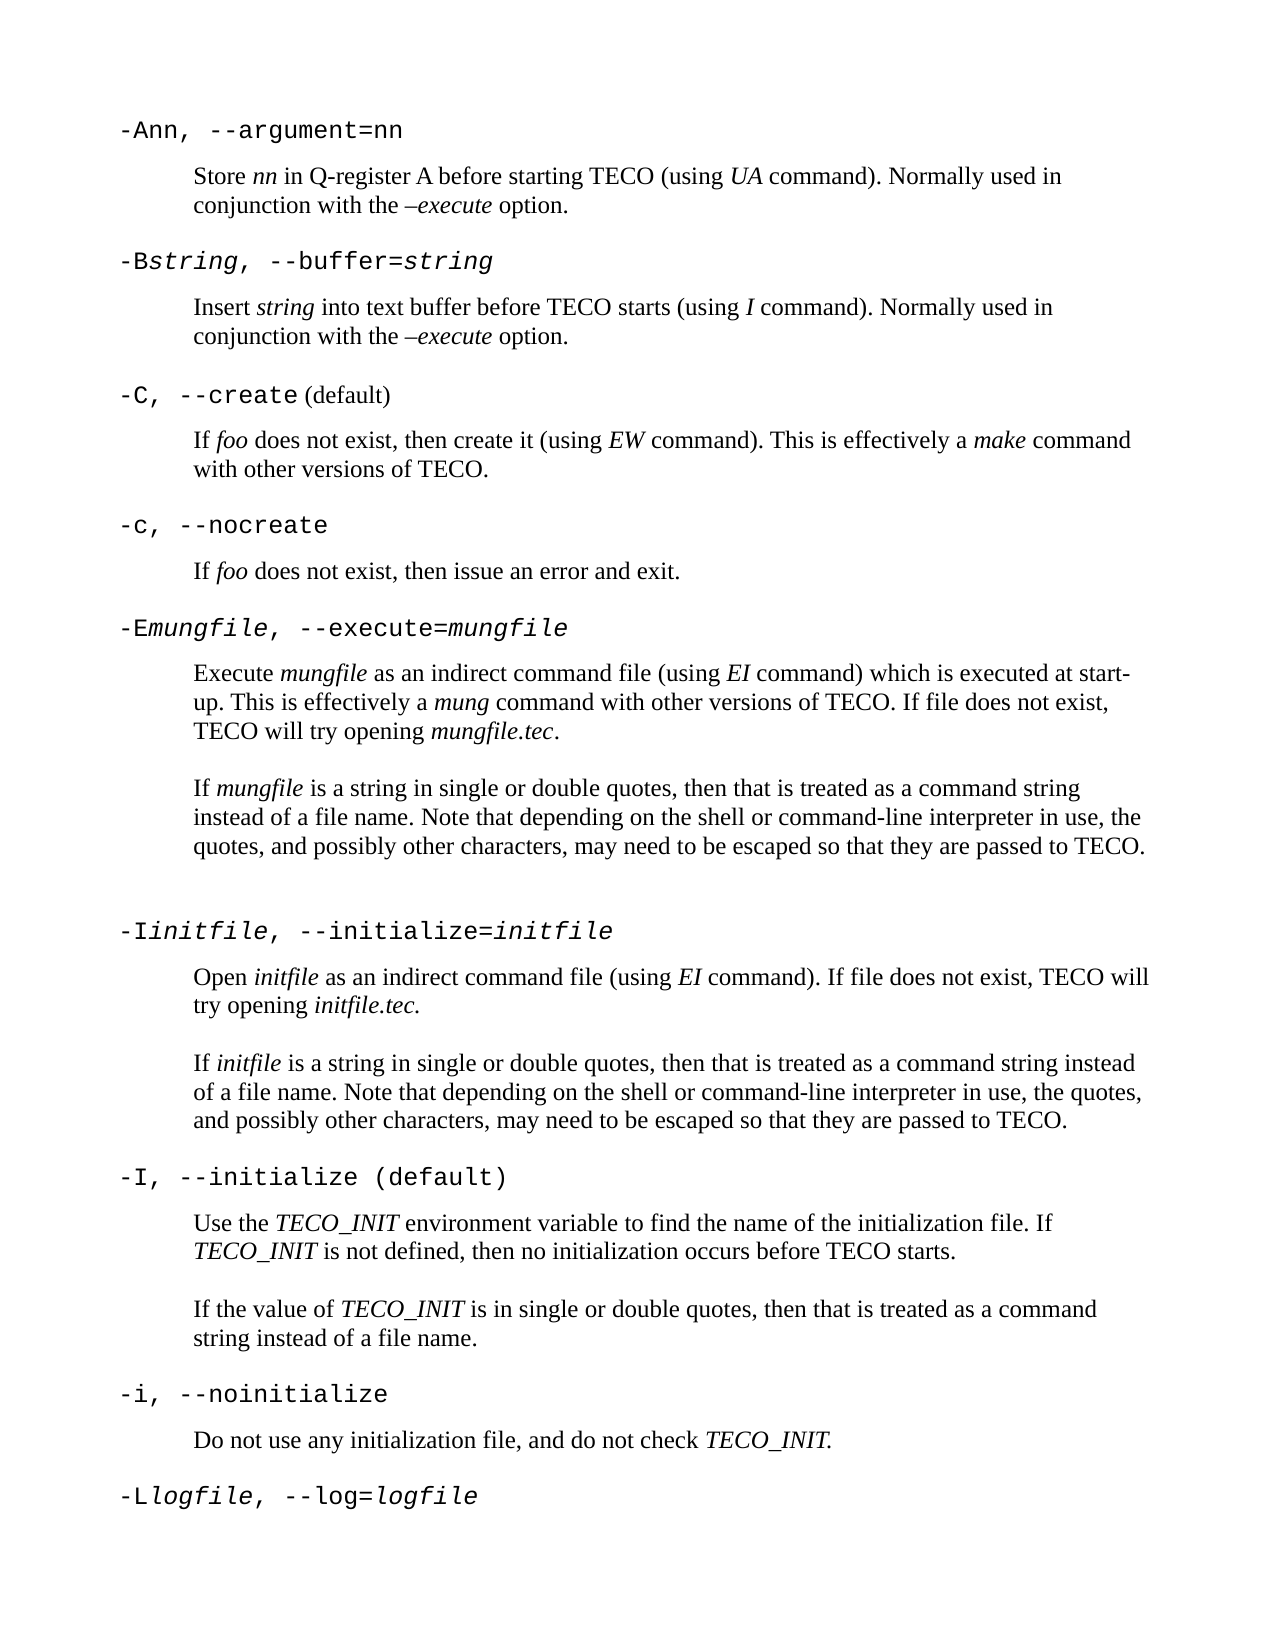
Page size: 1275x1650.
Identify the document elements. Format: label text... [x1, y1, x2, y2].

text Do not use any initialization file, and do not check TECO_INIT. [193, 1425, 1157, 1453]
text -Ann, --argument=nn [118, 118, 1157, 146]
text -Iinitfile, --initialize=initfile [118, 918, 1157, 947]
text -c, --nocreate [118, 513, 1157, 541]
text Use the TECO_INIT environment variable to find the name of the initialization file. If TECO_INIT is not defined, then no initialization occurs before TECO starts. [193, 1208, 1157, 1265]
text If initfile is a string in single or double quotes, then that is treated as a command string instead of a file name. Note that depending on the shell or command-line interpreter in use, the quotes, and possibly other characters, may need to be escaped so that they are passed to TECO. [193, 1048, 1157, 1134]
text Store nn in Q-register A before starting TECO (using UA command). Normally used in conjunction with the –execute option. [193, 161, 1157, 219]
text -i, --noinitialize [118, 1381, 1157, 1410]
text If mungfile is a string in single or double quotes, then that is treated as a command string instead of a file name. Note that depending on the shell or command-line interpreter in use, the quotes, and possibly other characters, may need to be escaped so that they are passed to TECO. [193, 773, 1157, 860]
text If foo does not exist, then issue an error and exit. [193, 556, 1157, 585]
text If the value of TECO_INIT is in single or double quotes, then that is treated as a command string instead of a file name. [193, 1294, 1157, 1351]
text Open initfile as an indirect command file (using EI command). If file does not exist, TECO will try opening initfile.tec. [193, 962, 1157, 1019]
text -C, --create (default) [118, 380, 1157, 411]
text -I, --initialize (default) [118, 1164, 1157, 1193]
text Execute mungfile as an indirect command file (using EI command) which is executed at start-up. This is effectively a mung command with other versions of TECO. If file does not exist, TECO will try opening mungfile.tec. [193, 658, 1157, 745]
text If foo does not exist, then create it (using EW command). This is effectively a make command with other versions of TECO. [193, 426, 1157, 483]
text -Emungfile, --execute=mungfile [118, 615, 1157, 643]
text Insert string into text buffer before TECO starts (using I command). Normally used in conjunction with the –execute option. [193, 292, 1157, 350]
text -Llogfile, --log=logfile [118, 1483, 1157, 1512]
text -Bstring, --buffer=string [118, 249, 1157, 277]
